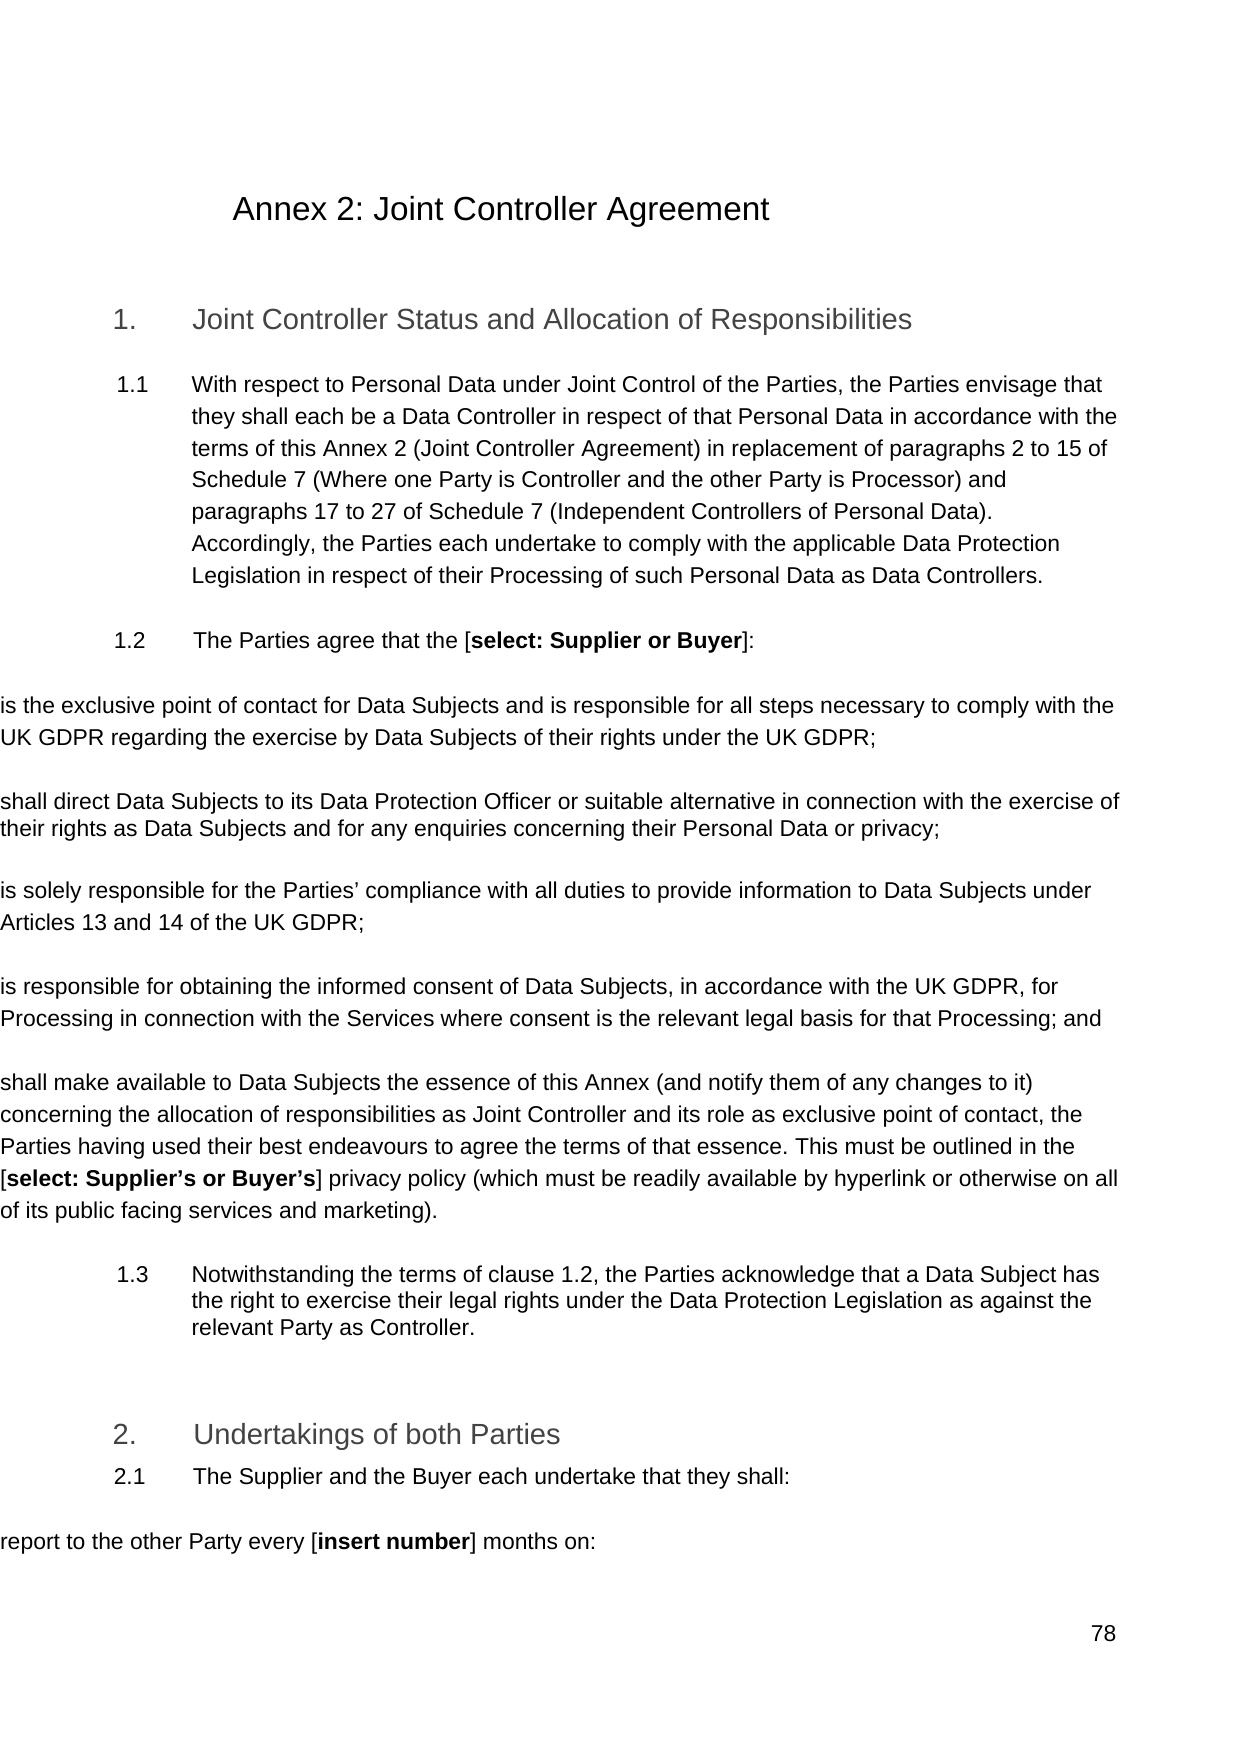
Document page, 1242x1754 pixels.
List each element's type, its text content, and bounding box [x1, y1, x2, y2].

text 2.1 The Supplier and the Buyer each undertake that they shall: [0, 1462, 1122, 1490]
subtitle 1. Joint Controller Status and Allocation of Responsibilities [0, 302, 1122, 336]
list report to the other Party every [insert number] months on: [0, 1528, 1121, 1554]
subtitle Annex 2: Joint Controller Agreement [116, 189, 1122, 227]
list is the exclusive point of contact for Data Subjects and is responsible for all steps necessary to comply with the UK GDPR regarding the exercise by Data Subjects of their rights under the UK GDPR; [0, 692, 1121, 751]
text 1.2 The Parties agree that the [select: Supplier or Buyer]: [0, 626, 1122, 654]
subtitle 2. Undertakings of both Parties [0, 1417, 1122, 1451]
text 1.1 With respect to Personal Data under Joint Control of the Parties, the Parties envisage that they shall each be a Data Controller in respect of that Personal Data in accordance with the terms of this Annex 2 (Joint Controller Agreement) in replacement of paragraphs 2 to 15 of Schedule 7 (Where one Party is Controller and the other Party is Processor) and paragraphs 17 to 27 of Schedule 7 (Independent Controllers of Personal Data). Accordingly, the Parties each undertake to comply with the applicable Data Protection Legislation in respect of their Processing of such Personal Data as Data Controllers. [116, 371, 1121, 588]
list is solely responsible for the Parties’ compliance with all duties to provide information to Data Subjects under Articles 13 and 14 of the UK GDPR; [0, 877, 1121, 935]
list shall direct Data Subjects to its Data Protection Officer or suitable alternative in connection with the exercise of their rights as Data Subjects and for any enquiries concerning their Personal Data or privacy; [0, 788, 1121, 841]
list shall make available to Data Subjects the essence of this Annex (and notify them of any changes to it) concerning the allocation of responsibilities as Joint Controller and its role as exclusive point of contact, the Parties having used their best endeavours to agree the terms of that essence. This must be outlined in the [select: Supplier’s or Buyer’s] privacy policy (which must be readily available by hyperlink or otherwise on all of its public facing services and marketing). [0, 1069, 1121, 1223]
text 1.3 Notwithstanding the terms of clause 1.2, the Parties acknowledge that a Data Subject has the right to exercise their legal rights under the Data Protection Legislation as against the relevant Party as Controller. [116, 1261, 1121, 1340]
list is responsible for obtaining the informed consent of Data Subjects, in accordance with the UK GDPR, for Processing in connection with the Services where consent is the relevant legal basis for that Processing; and [0, 973, 1121, 1031]
